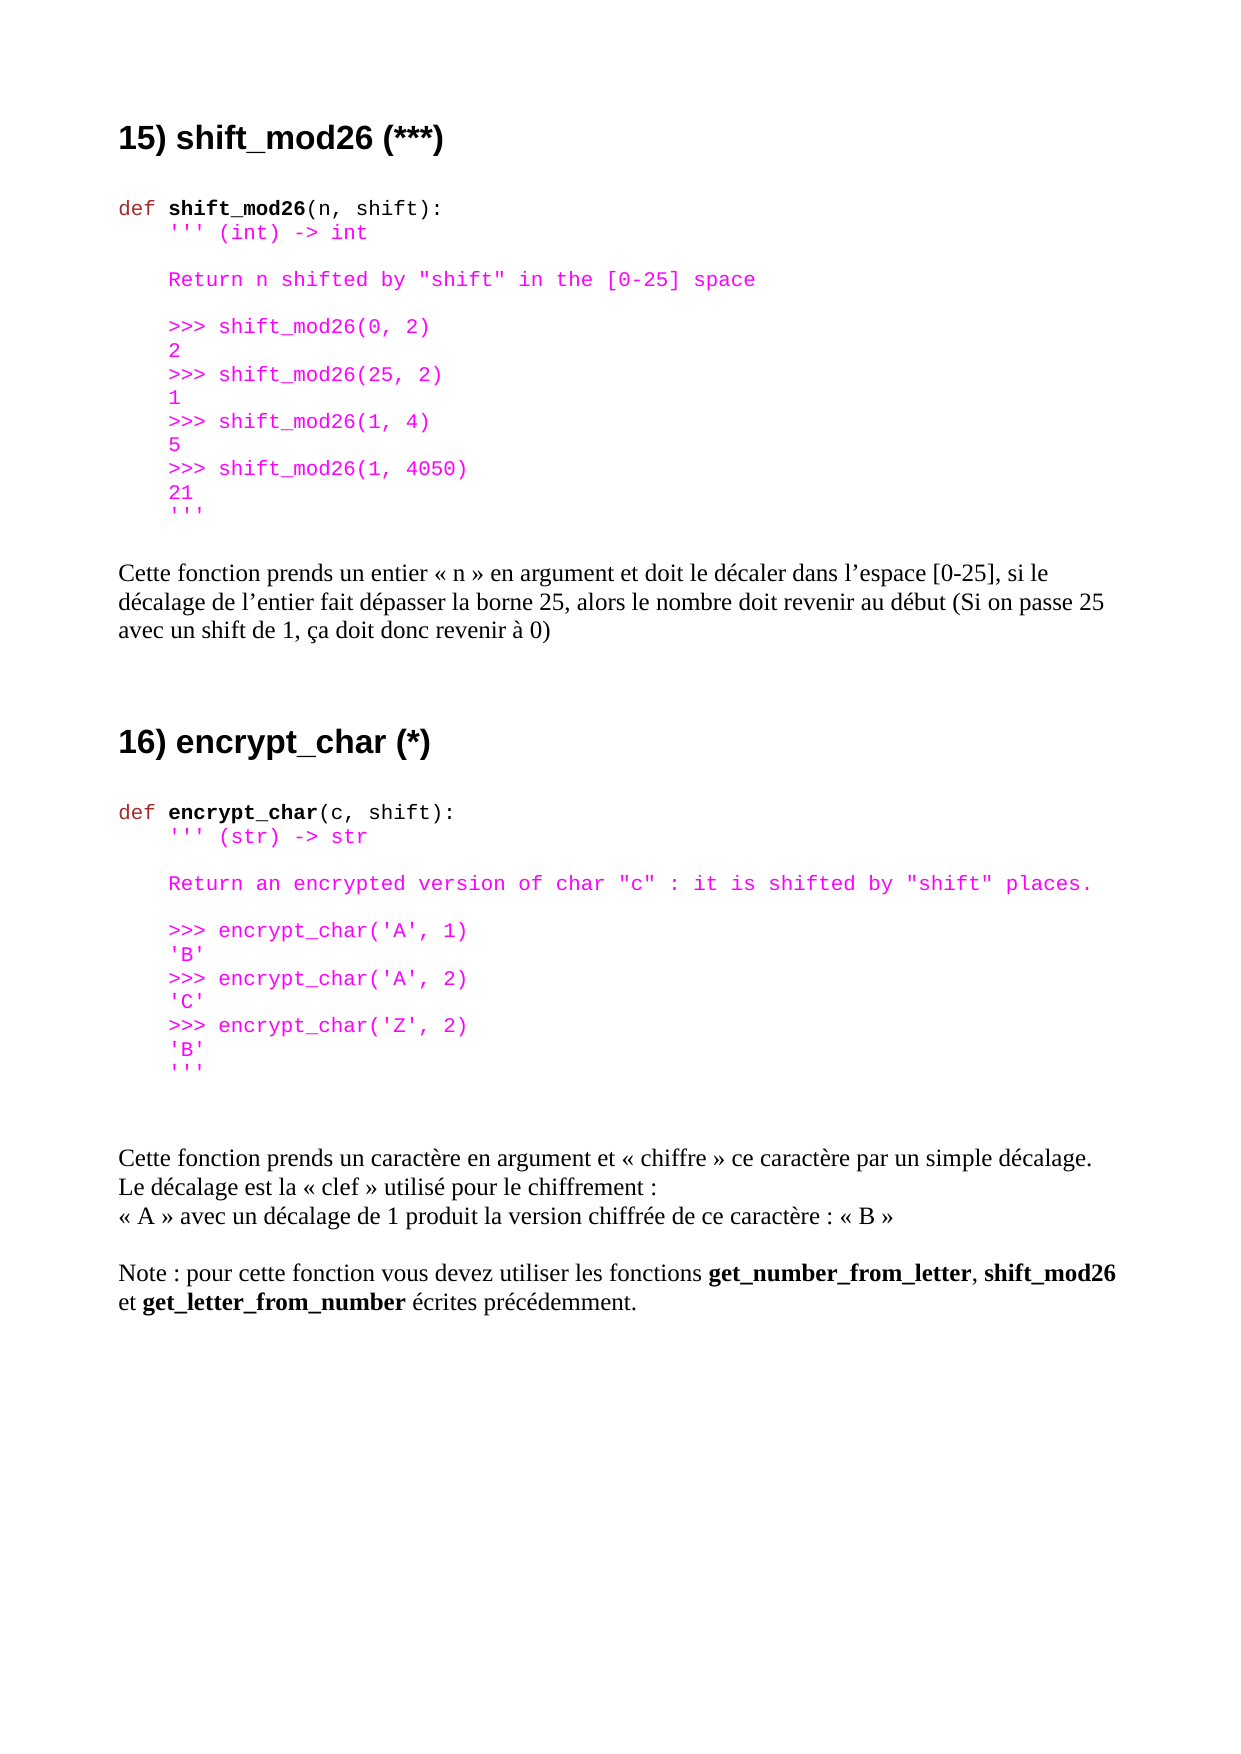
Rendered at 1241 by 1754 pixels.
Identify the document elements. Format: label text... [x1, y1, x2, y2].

text >>> encrypt_char('Z', 2) [118, 1015, 1122, 1039]
text ''' (str) -> str [118, 826, 1122, 849]
text >>> encrypt_char('A', 2) [118, 968, 1122, 991]
text >>> shift_mod26(0, 2) [118, 316, 1122, 340]
text 2 [118, 340, 1122, 363]
text Cette fonction prends un caractère en argument et « chiffre » ce caractère par un simple décalage. [118, 1143, 1122, 1172]
text def shift_mod26(n, shift): [118, 198, 1122, 222]
text >>> encrypt_char('A', 1) [118, 921, 1122, 944]
text Return an encrypted version of char "c" : it is shifted by "shift" places. [118, 873, 1122, 897]
text def encrypt_char(c, shift): [118, 802, 1122, 826]
text 21 [118, 482, 1122, 505]
text >>> shift_mod26(1, 4) [118, 411, 1122, 434]
text Le décalage est la « clef » utilisé pour le chiffrement : [118, 1172, 1122, 1201]
text 5 [118, 434, 1122, 458]
text Return n shifted by "shift" in the [0-25] space [118, 269, 1122, 293]
text 'C' [118, 991, 1122, 1015]
text ''' [118, 505, 1122, 529]
text >>> shift_mod26(25, 2) [118, 363, 1122, 387]
text 'B' [118, 944, 1122, 968]
subtitle 15) shift_mod26 (***) [118, 118, 1122, 157]
subtitle 16) encrypt_char (*) [118, 722, 1122, 761]
text ''' [118, 1062, 1122, 1086]
text 1 [118, 387, 1122, 411]
text Cette fonction prends un entier « n » en argument et doit le décaler dans l’espace [0-25], si le décalage de l’entier fait dépasser la borne 25, alors le nombre doit revenir au début (Si on passe 25 avec un shift de 1, ça doit donc revenir à 0) [118, 558, 1122, 644]
text « A » avec un décalage de 1 produit la version chiffrée de ce caractère : « B » [118, 1201, 1122, 1230]
text 'B' [118, 1039, 1122, 1062]
text >>> shift_mod26(1, 4050) [118, 458, 1122, 482]
text Note : pour cette fonction vous devez utiliser les fonctions get_number_from_letter, shift_mod26 et get_letter_from_number écrites précédemment. [118, 1258, 1122, 1316]
text ''' (int) -> int [118, 222, 1122, 245]
